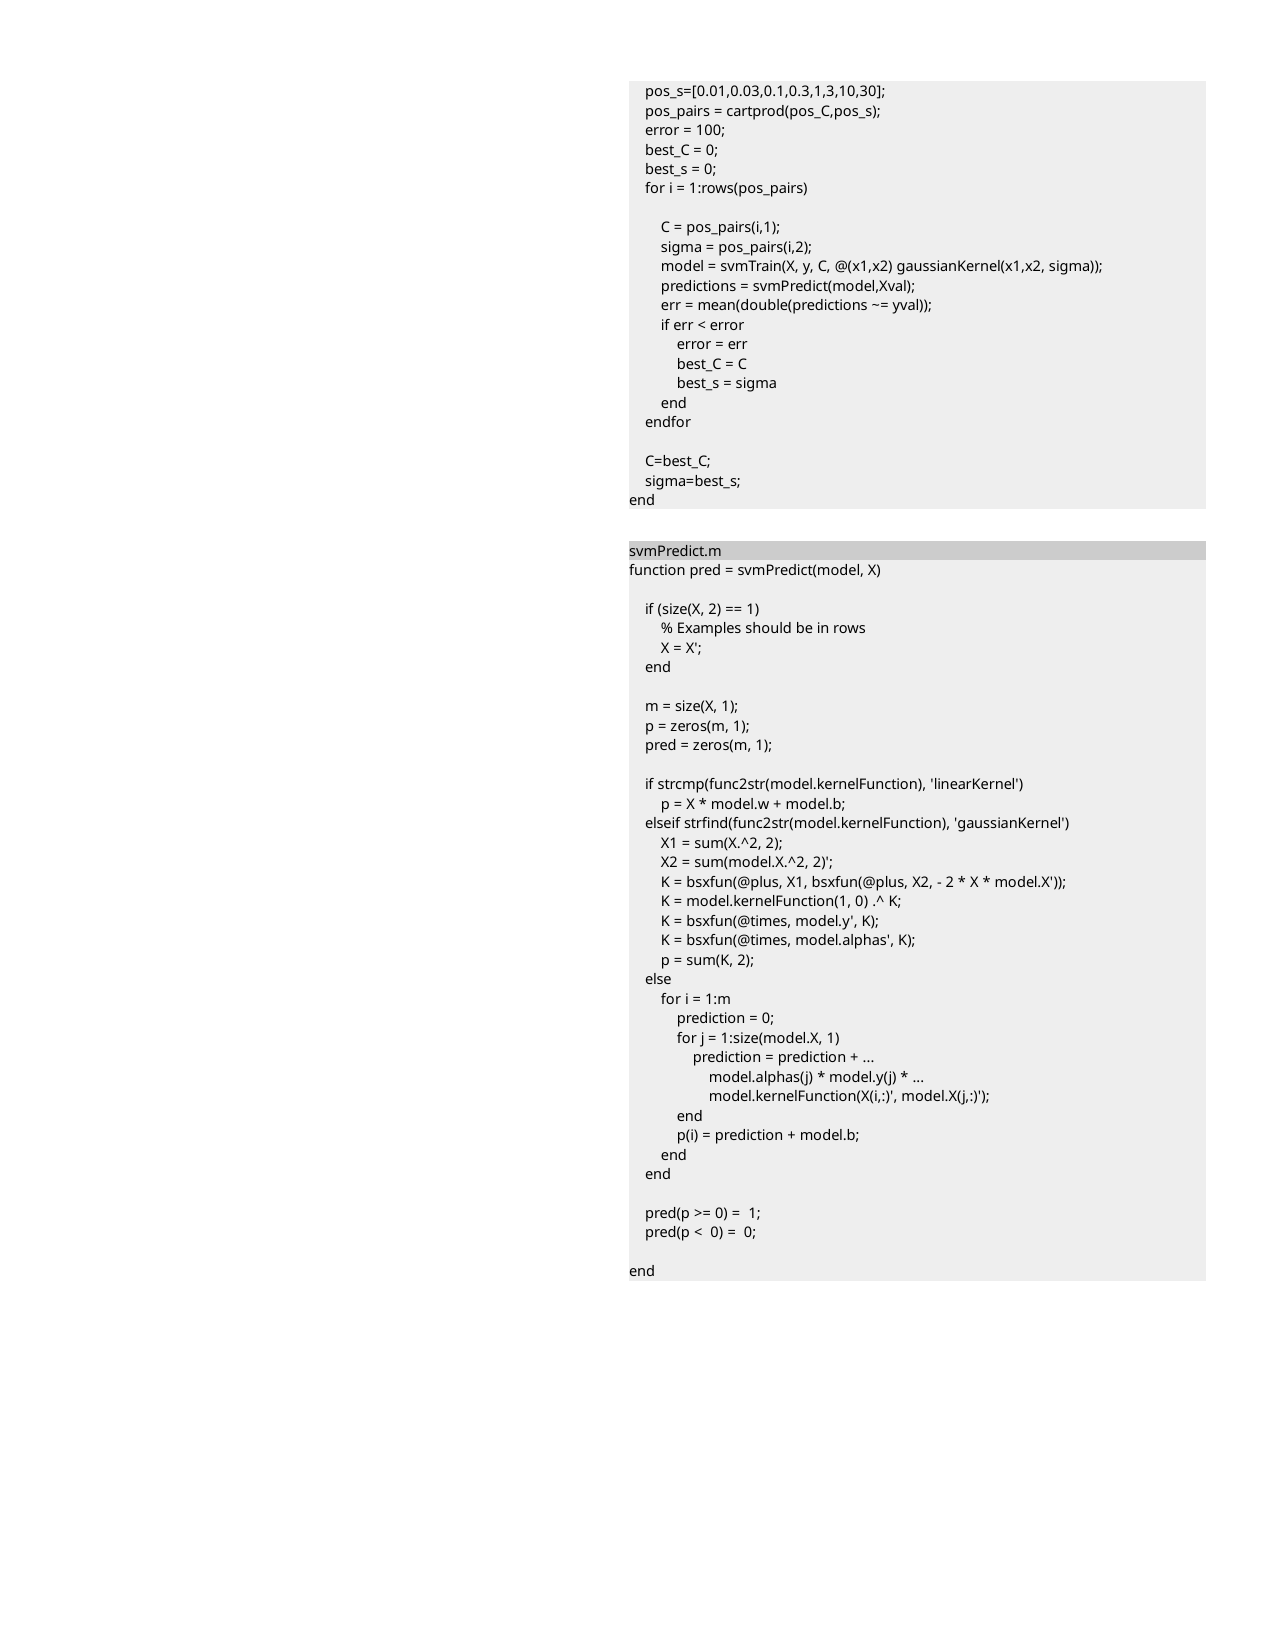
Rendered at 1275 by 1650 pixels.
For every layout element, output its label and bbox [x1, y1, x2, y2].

table_header [115, 541, 629, 1281]
table_header [115, 81, 629, 509]
